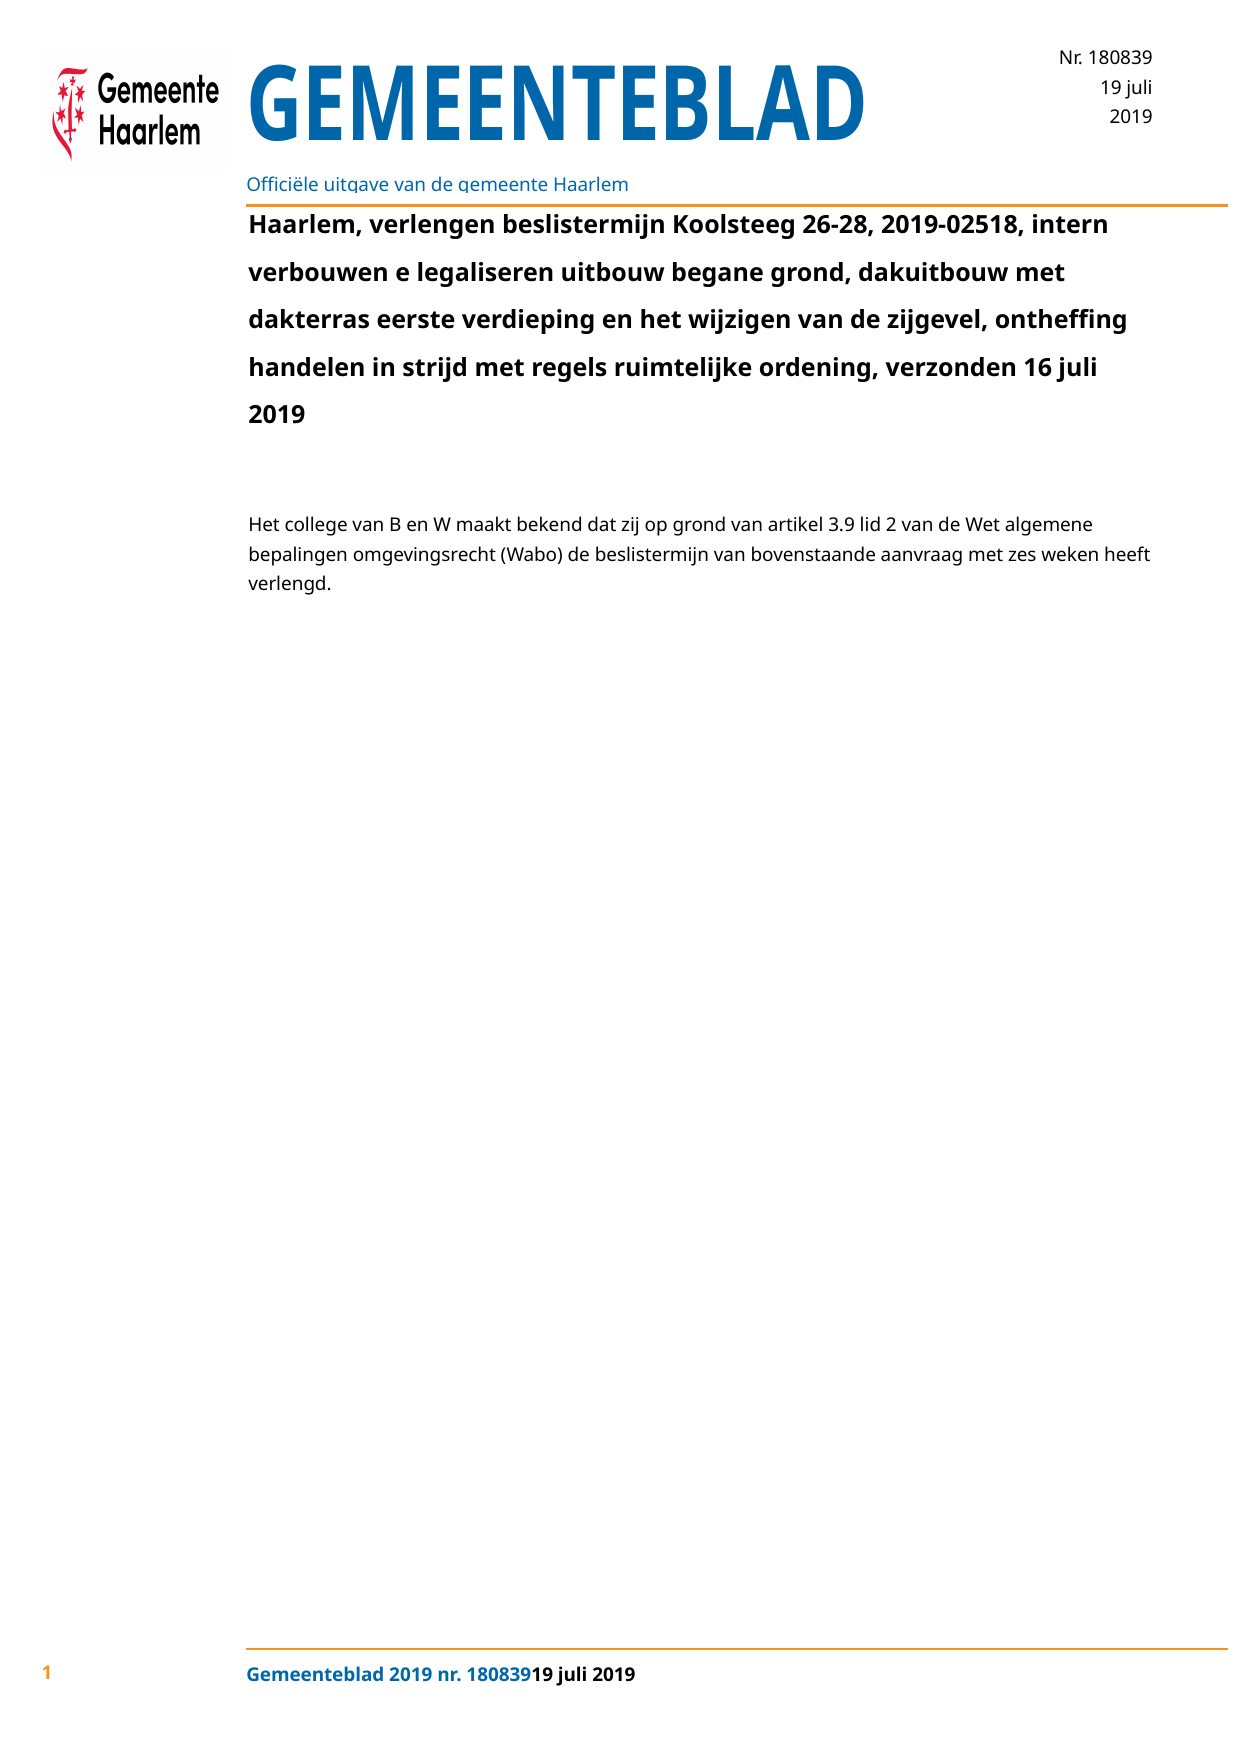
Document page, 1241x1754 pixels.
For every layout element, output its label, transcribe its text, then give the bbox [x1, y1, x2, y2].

text Haarlem, verlengen beslistermijn Koolsteeg 26-28, 2019-02518, intern verbouwen e legaliseren uitbouw begane grond, dakuitbouw met dakterras eerste verdieping en het wijzigen van de zijgevel, ontheffing handelen in strijd met regels ruimtelijke ordening, verzonden 16 juli 2019 [248, 207, 1152, 431]
picture [41, 47, 231, 172]
text Het college van B en W maakt bekend dat zij op grond van artikel 3.9 lid 2 van de Wet algemene bepalingen omgevingsrecht (Wabo) de beslistermijn van bovenstaande aanvraag met zes weken heeft verlengd. [248, 511, 1152, 596]
